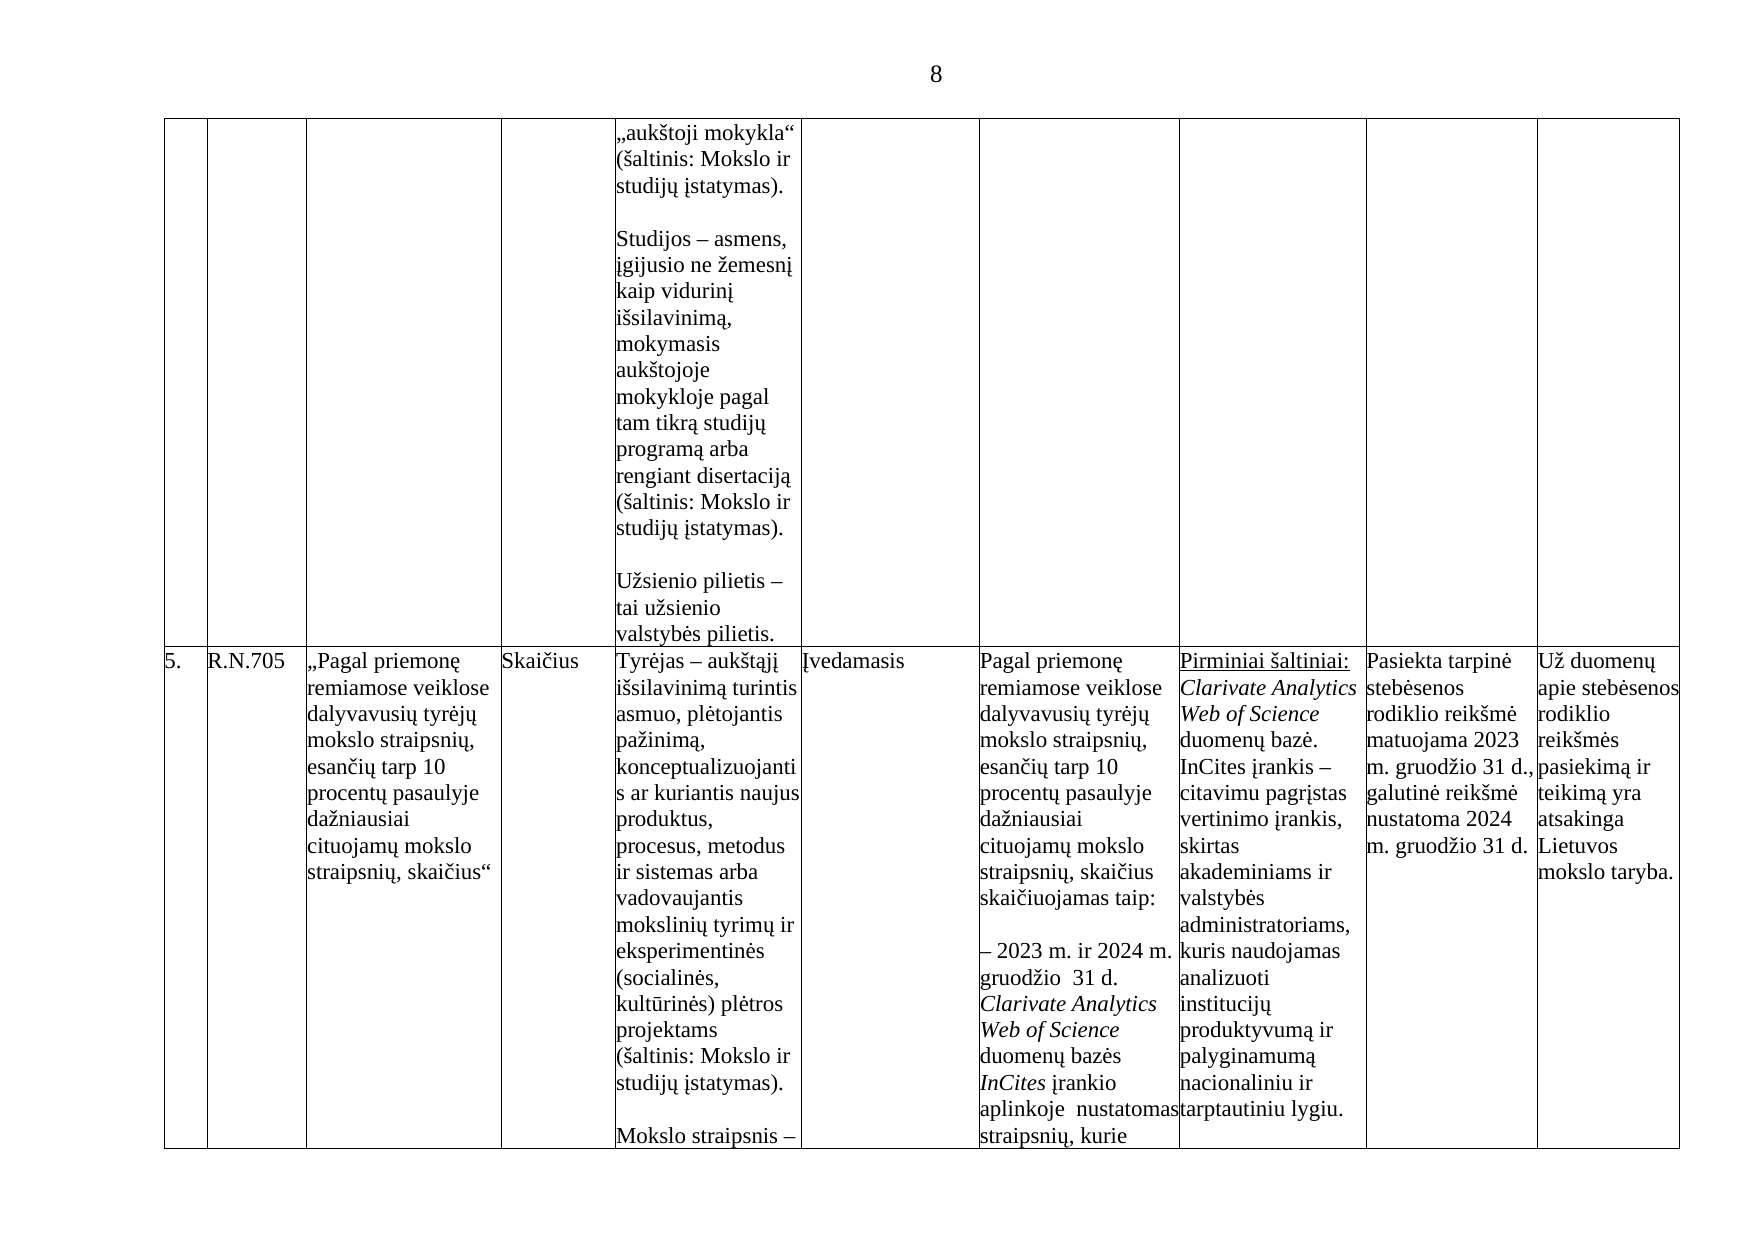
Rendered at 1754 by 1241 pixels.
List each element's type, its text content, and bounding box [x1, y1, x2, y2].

table_cell Pirminiai šaltiniai: Clarivate Analytics Web of Science duomenų bazė. InCites įrankis – citavimu pagrįstas vertinimo įrankis, skirtas akademiniams ir valstybės administratoriams, kuris naudojamas analizuoti institucijų produktyvumą ir palyginamumą nacionaliniu ir tarptautiniu lygiu. [1180, 647, 1366, 1148]
table_cell [1367, 119, 1537, 646]
table_cell [307, 119, 501, 646]
table_cell R.N.705 [208, 647, 306, 1148]
table_cell Pasiekta tarpinė stebėsenos rodiklio reikšmė matuojama 2023 m. gruodžio 31 d., galutinė reikšmė nustatoma 2024 m. gruodžio 31 d. [1367, 647, 1537, 1148]
table_cell [208, 119, 306, 646]
table_cell Už duomenų apie stebėsenos rodiklio reikšmės pasiekimą ir teikimą yra atsakinga Lietuvos mokslo taryba. [1538, 647, 1679, 1148]
table_cell [980, 119, 1179, 646]
table_cell Skaičius [502, 647, 615, 1148]
table_cell [1538, 119, 1679, 646]
table_cell [502, 119, 615, 646]
table_cell Įvedamasis [802, 647, 979, 1148]
table_cell [802, 119, 979, 646]
table_cell Tyrėjas – aukštąjį išsilavinimą turintis asmuo, plėtojantis pažinimą, konceptualizuojantis ar kuriantis naujus produktus, procesus, metodus ir sistemas arba vadovaujantis mokslinių tyrimų ir eksperimentinės (socialinės, kultūrinės) plėtros projektams (šaltinis: Mokslo ir studijų įstatymas). Mokslo straipsnis – [616, 647, 801, 1148]
table_cell [1180, 119, 1366, 646]
table_cell Pagal priemonę remiamose veiklose dalyvavusių tyrėjų mokslo straipsnių, esančių tarp 10 procentų pasaulyje dažniausiai cituojamų mokslo straipsnių, skaičius skaičiuojamas taip: – 2023 m. ir 2024 m. gruodžio 31 d. Clarivate Analytics Web of Science duomenų bazės InCites įrankio aplinkoje nustatomas straipsnių, kurie [980, 647, 1179, 1148]
table_cell [165, 119, 207, 646]
table_cell „Pagal priemonę remiamose veiklose dalyvavusių tyrėjų mokslo straipsnių, esančių tarp 10 procentų pasaulyje dažniausiai cituojamų mokslo straipsnių, skaičius“ [307, 647, 501, 1148]
table_cell 5. [165, 647, 207, 1148]
table_cell „aukštoji mokykla“ (šaltinis: Mokslo ir studijų įstatymas). Studijos – asmens, įgijusio ne žemesnį kaip vidurinį išsilavinimą, mokymasis aukštojoje mokykloje pagal tam tikrą studijų programą arba rengiant disertaciją (šaltinis: Mokslo ir studijų įstatymas). Užsienio pilietis – tai užsienio valstybės pilietis. [616, 119, 801, 646]
